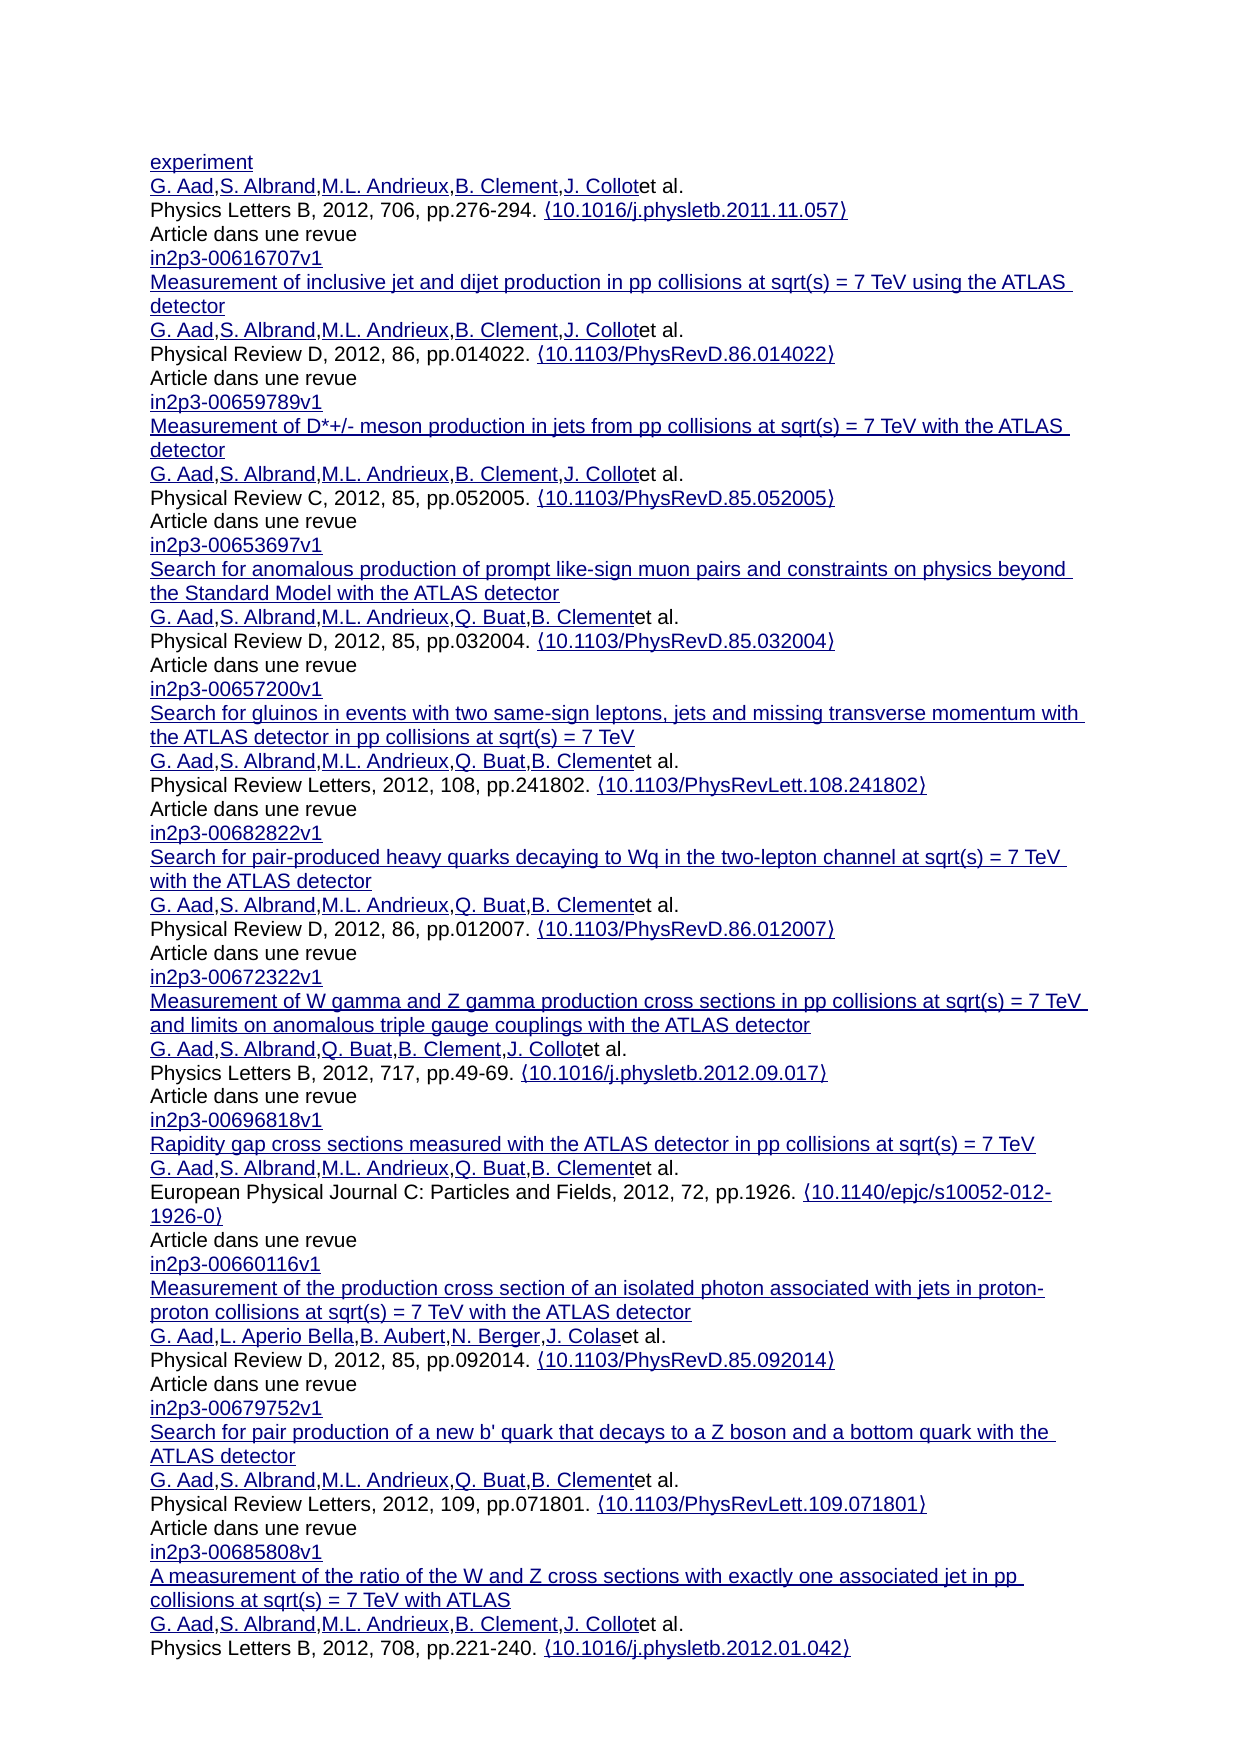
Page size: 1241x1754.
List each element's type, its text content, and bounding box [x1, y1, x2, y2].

table_cell Rapidity gap cross sections measured with the ATLAS detector in pp collisions at sqrt(s) = 7 TeV G. Aad,S. Albrand,M.L. Andrieux,Q. Buat,B. Clementet al. European Physical Journal C: Particles and Fields, 2012, 72, pp.1926. ⟨10.1140/epjc/s10052-012-1926-0⟩ Article dans une revue in2p3-00660116v1 [150, 1132, 1090, 1276]
table_cell Search for pair production of a new b' quark that decays to a Z boson and a bottom quark with the ATLAS detector G. Aad,S. Albrand,M.L. Andrieux,Q. Buat,B. Clementet al. Physical Review Letters, 2012, 109, pp.071801. ⟨10.1103/PhysRevLett.109.071801⟩ Article dans une revue in2p3-00685808v1 [150, 1420, 1090, 1563]
table_cell Search for gluinos in events with two same-sign leptons, jets and missing transverse momentum with the ATLAS detector in pp collisions at sqrt(s) = 7 TeV G. Aad,S. Albrand,M.L. Andrieux,Q. Buat,B. Clementet al. Physical Review Letters, 2012, 108, pp.241802. ⟨10.1103/PhysRevLett.108.241802⟩ Article dans une revue in2p3-00682822v1 [150, 701, 1090, 845]
table_cell Measurement of D*+/- meson production in jets from pp collisions at sqrt(s) = 7 TeV with the ATLAS detector G. Aad,S. Albrand,M.L. Andrieux,B. Clement,J. Collotet al. Physical Review C, 2012, 85, pp.052005. ⟨10.1103/PhysRevD.85.052005⟩ Article dans une revue in2p3-00653697v1 [150, 414, 1090, 557]
table_cell Measurement of W gamma and Z gamma production cross sections in pp collisions at sqrt(s) = 7 TeV and limits on anomalous triple gauge couplings with the ATLAS detector G. Aad,S. Albrand,Q. Buat,B. Clement,J. Collotet al. Physics Letters B, 2012, 717, pp.49-69. ⟨10.1016/j.physletb.2012.09.017⟩ Article dans une revue in2p3-00696818v1 [150, 989, 1090, 1132]
table_cell Measurement of inclusive jet and dijet production in pp collisions at sqrt(s) = 7 TeV using the ATLAS detector G. Aad,S. Albrand,M.L. Andrieux,B. Clement,J. Collotet al. Physical Review D, 2012, 86, pp.014022. ⟨10.1103/PhysRevD.86.014022⟩ Article dans une revue in2p3-00659789v1 [150, 270, 1090, 413]
table_cell experiment G. Aad,S. Albrand,M.L. Andrieux,B. Clement,J. Collotet al. Physics Letters B, 2012, 706, pp.276-294. ⟨10.1016/j.physletb.2011.11.057⟩ Article dans une revue in2p3-00616707v1 [150, 150, 1090, 270]
table_cell Search for pair-produced heavy quarks decaying to Wq in the two-lepton channel at sqrt(s) = 7 TeV with the ATLAS detector G. Aad,S. Albrand,M.L. Andrieux,Q. Buat,B. Clementet al. Physical Review D, 2012, 86, pp.012007. ⟨10.1103/PhysRevD.86.012007⟩ Article dans une revue in2p3-00672322v1 [150, 845, 1090, 988]
table_cell Search for anomalous production of prompt like-sign muon pairs and constraints on physics beyond the Standard Model with the ATLAS detector G. Aad,S. Albrand,M.L. Andrieux,Q. Buat,B. Clementet al. Physical Review D, 2012, 85, pp.032004. ⟨10.1103/PhysRevD.85.032004⟩ Article dans une revue in2p3-00657200v1 [150, 557, 1090, 701]
table_cell A measurement of the ratio of the W and Z cross sections with exactly one associated jet in pp collisions at sqrt(s) = 7 TeV with ATLAS G. Aad,S. Albrand,M.L. Andrieux,B. Clement,J. Collotet al. Physics Letters B, 2012, 708, pp.221-240. ⟨10.1016/j.physletb.2012.01.042⟩ [150, 1564, 1090, 1659]
table_cell Measurement of the production cross section of an isolated photon associated with jets in proton-proton collisions at sqrt(s) = 7 TeV with the ATLAS detector G. Aad,L. Aperio Bella,B. Aubert,N. Berger,J. Colaset al. Physical Review D, 2012, 85, pp.092014. ⟨10.1103/PhysRevD.85.092014⟩ Article dans une revue in2p3-00679752v1 [150, 1276, 1090, 1420]
